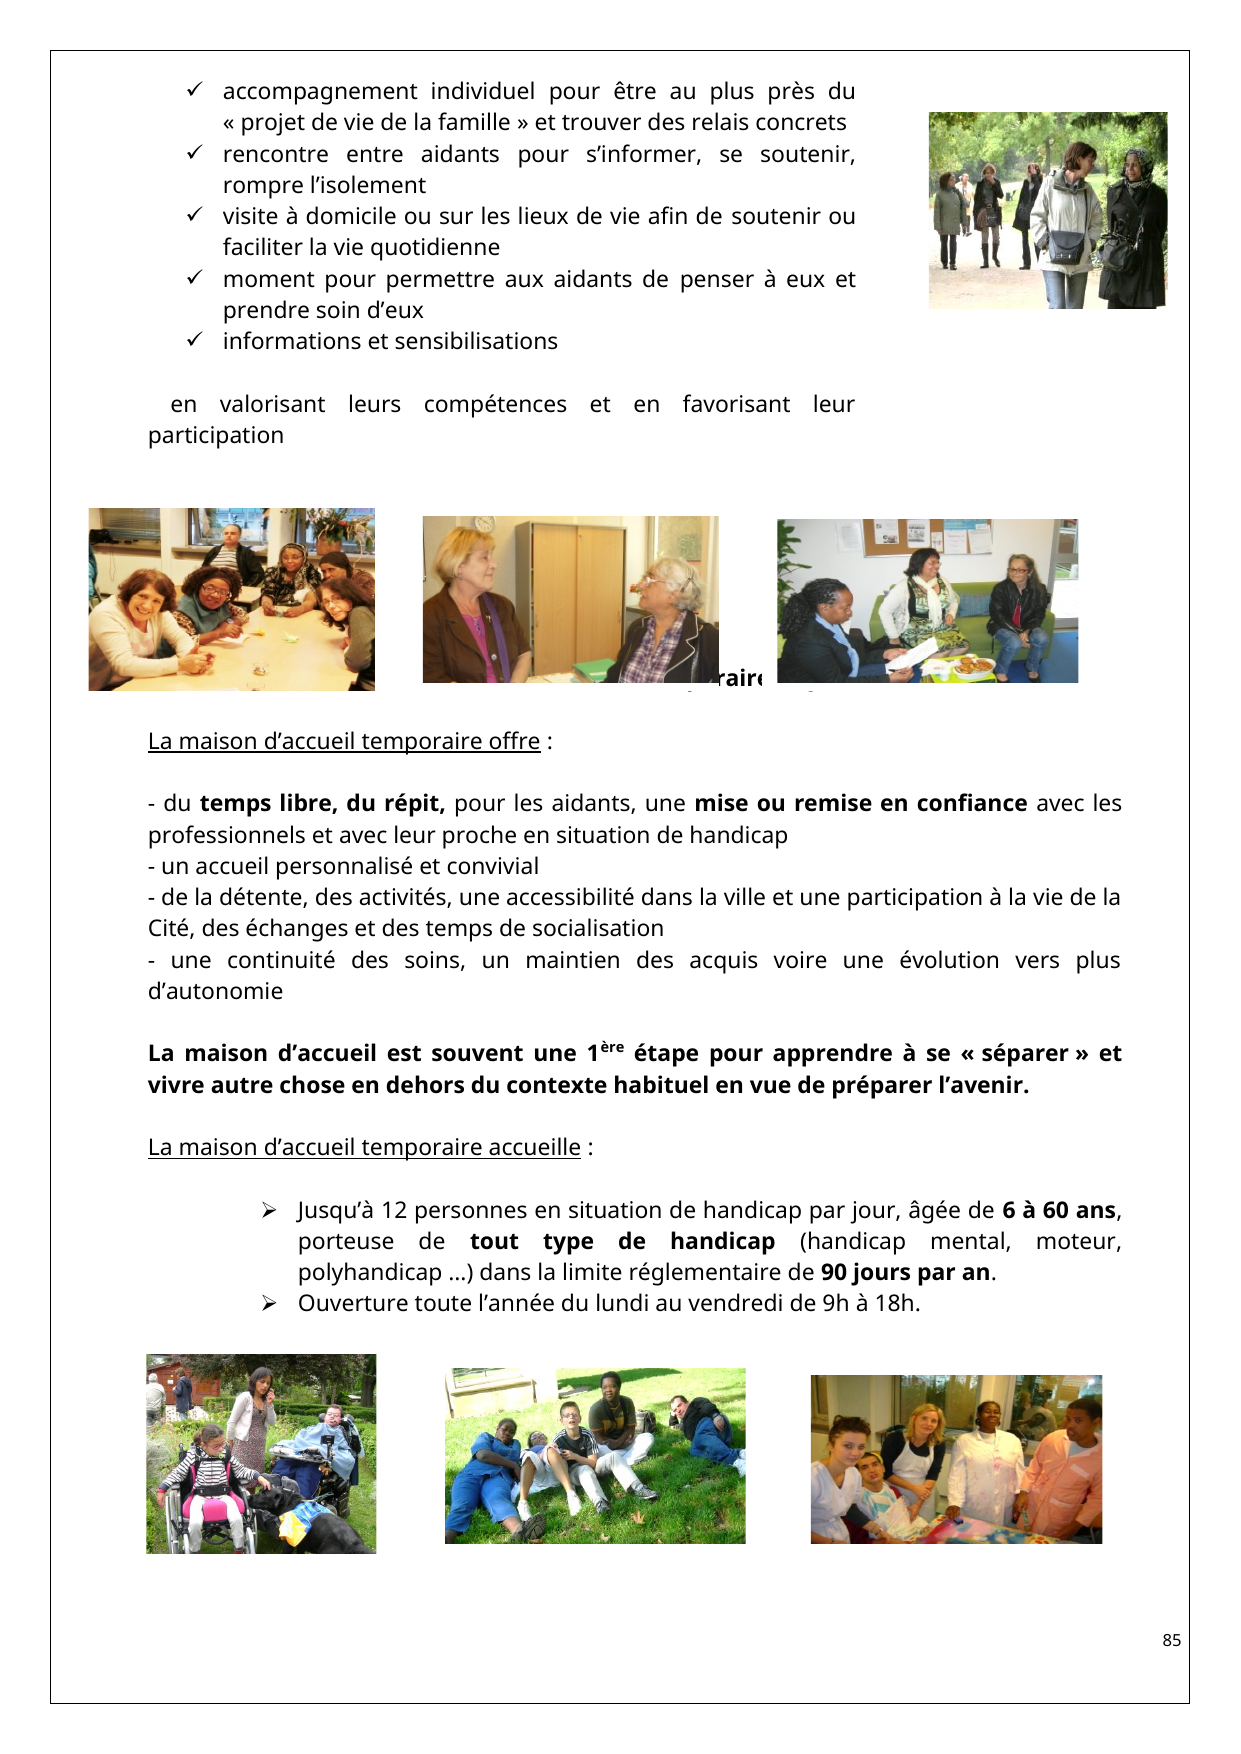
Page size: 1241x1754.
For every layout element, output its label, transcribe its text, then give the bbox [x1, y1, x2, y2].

list Ouverture toute l’année du lundi au vendredi de 9h à 18h. [260, 1287, 1122, 1318]
list Jusqu’à 12 personnes en situation de handicap par jour, âgée de 6 à 60 ans, porteuse de tout type de handicap (handicap mental, moteur, polyhandicap …) dans la limite réglementaire de 90 jours par an. [260, 1193, 1122, 1287]
text - une continuité des soins, un maintien des acquis voire une évolution vers plus d’autonomie [148, 943, 1122, 1006]
text La maison d’accueil temporaire offre : [148, 725, 1122, 756]
text La maison d’accueil est souvent une 1ère étape pour apprendre à se « séparer » et vivre autre chose en dehors du contexte habituel en vue de préparer l’avenir. [148, 1037, 1122, 1100]
list rencontre entre aidants pour s’informer, se soutenir, rompre l’isolement [185, 137, 856, 200]
list accompagnement individuel pour être au plus près du « projet de vie de la famille » et trouver des relais concrets [185, 75, 856, 137]
list informations et sensibilisations [185, 325, 856, 356]
list visite à domicile ou sur les lieux de vie afin de soutenir ou faciliter la vie quotidienne [185, 200, 856, 262]
text La Maison d’accueil temporaire de jour [375, 662, 1122, 693]
list [914, 105, 1181, 344]
text - un accueil personnalisé et convivial [148, 850, 1122, 881]
text en valorisant leurs compétences et en favorisant leur participation [148, 387, 856, 450]
list moment pour permettre aux aidants de penser à eux et prendre soin d’eux [185, 262, 856, 325]
text La maison d’accueil temporaire accueille : [148, 1131, 1122, 1162]
text - du temps libre, du répit, pour les aidants, une mise ou remise en confiance avec les professionnels et avec leur proche en situation de handicap [148, 787, 1122, 850]
text - de la détente, des activités, une accessibilité dans la ville et une participation à la vie de la Cité, des échanges et des temps de socialisation [148, 881, 1122, 943]
